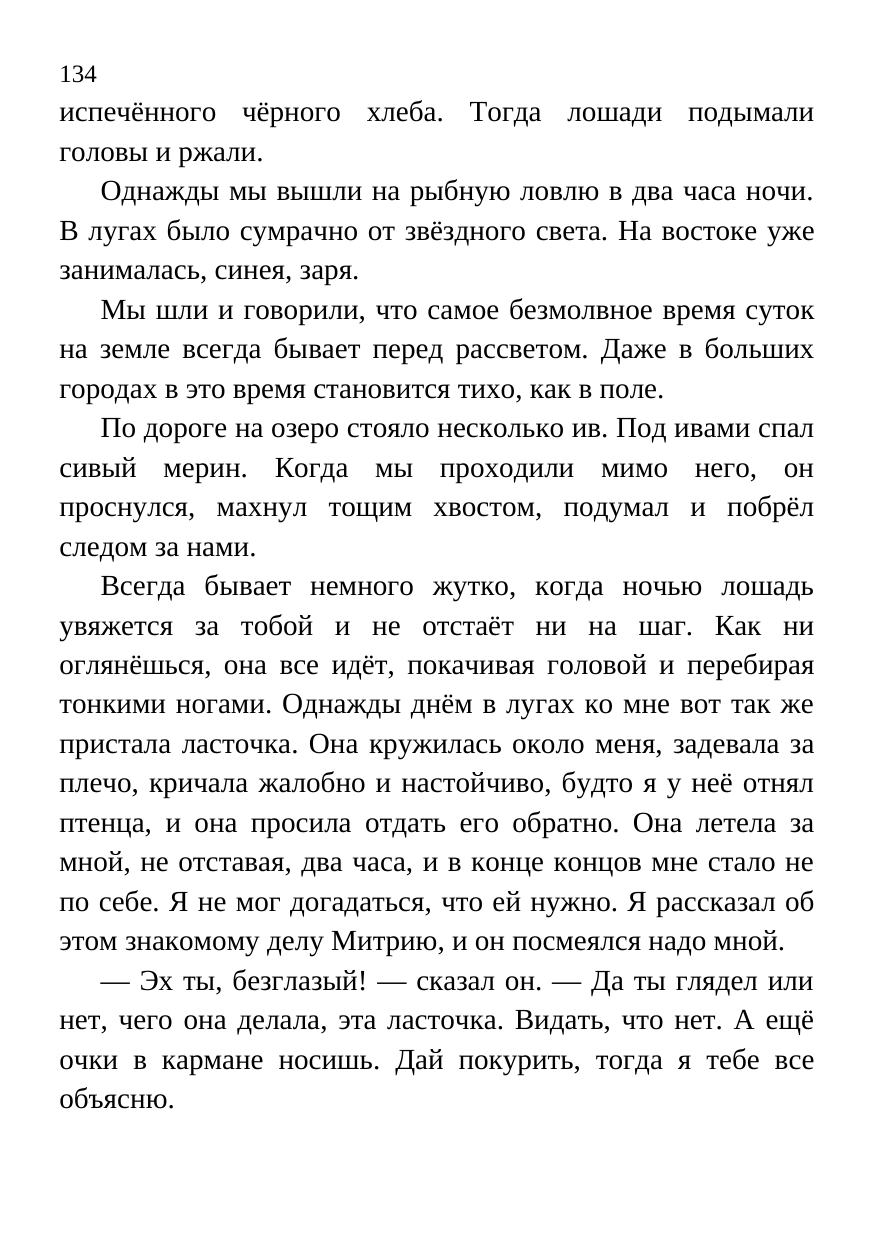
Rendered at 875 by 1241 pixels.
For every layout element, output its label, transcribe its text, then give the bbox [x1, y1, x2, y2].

text — Эх ты, безглазый! — сказал он. — Да ты глядел или нет, чего она делала, эта ласточка. Видать, что нет. А ещё очки в кармане носишь. Дай покурить, тогда я тебе все объясню. [59, 963, 815, 1115]
text По дороге на озеро стояло несколько ив. Под ивами спал сивый мерин. Когда мы проходили мимо него, он проснулся, махнул тощим хвостом, подумал и побрёл следом за нами. [59, 410, 815, 562]
text испечённого чёрного хлеба. Тогда лошади подымали головы и ржали. [59, 94, 815, 167]
text Однажды мы вышли на рыбную ловлю в два часа ночи. В лугах было сумрачно от звёздного света. На востоке уже занималась, синея, заря. [59, 173, 815, 286]
text Мы шли и говорили, что самое безмолвное время суток на земле всегда бывает перед рассветом. Даже в больших городах в это время становится тихо, как в поле. [59, 292, 815, 404]
text Всегда бывает немного жутко, когда ночью лошадь увяжется за тобой и не отстаёт ни на шаг. Как ни оглянёшься, она все идёт, покачивая головой и перебирая тонкими ногами. Однажды днём в лугах ко мне вот так же пристала ласточка. Она кружилась около меня, задевала за плечо, кричала жалобно и настойчиво, будто я у неё отнял птенца, и она просила отдать его обратно. Она летела за мной, не отставая, два часа, и в конце концов мне стало не по себе. Я не мог догадаться, что ей нужно. Я рассказал об этом знакомому делу Митрию, и он посмеялся надо мной. [59, 568, 815, 957]
